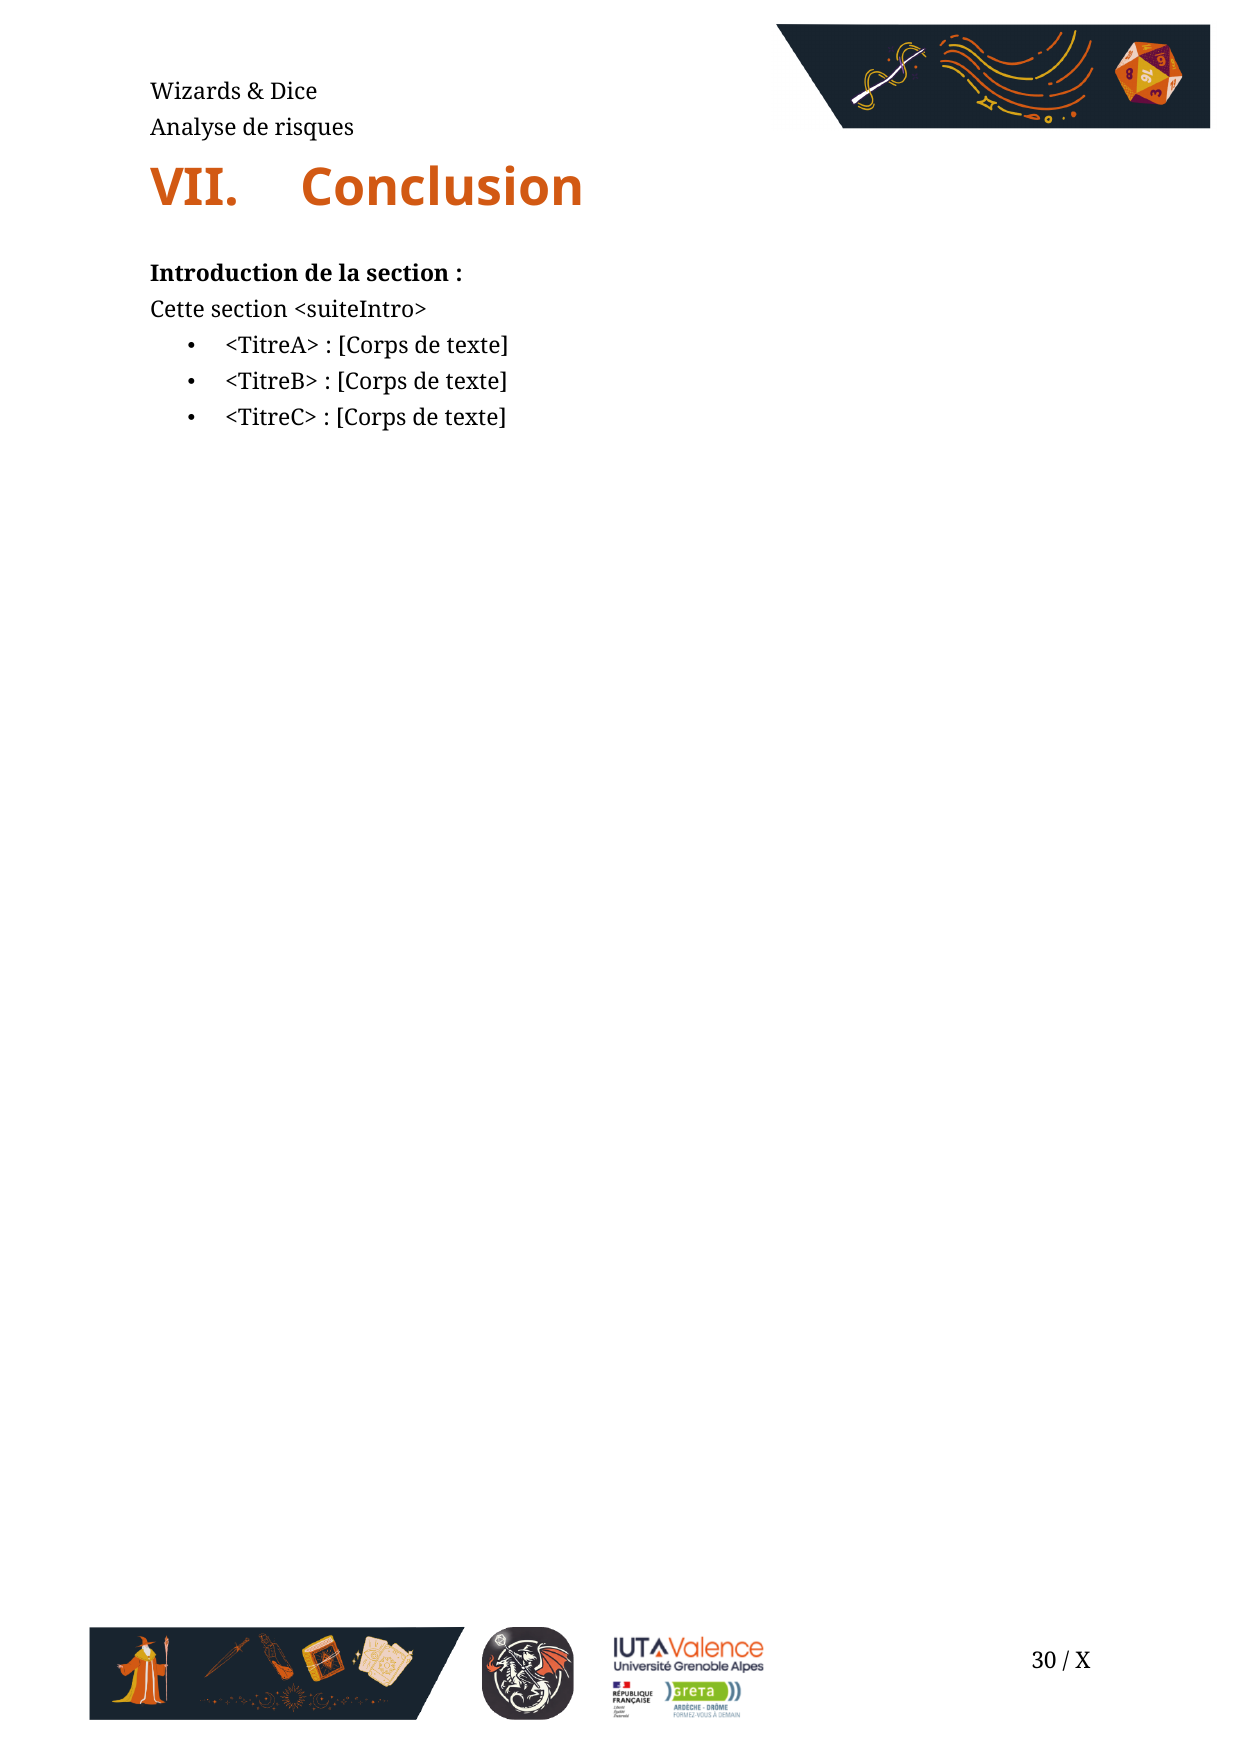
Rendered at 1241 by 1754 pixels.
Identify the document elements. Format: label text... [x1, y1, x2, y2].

text Introduction de la section : [150, 257, 1090, 288]
list <TitreB> : [Corps de texte] [187, 365, 1090, 396]
list <TitreC> : [Corps de texte] [187, 401, 1090, 432]
subtitle Conclusion [150, 150, 1090, 221]
list <TitreA> : [Corps de texte] [187, 329, 1090, 360]
text Cette section <suiteIntro> [150, 293, 1090, 324]
picture [771, 21, 1218, 131]
picture [81, 1616, 788, 1729]
